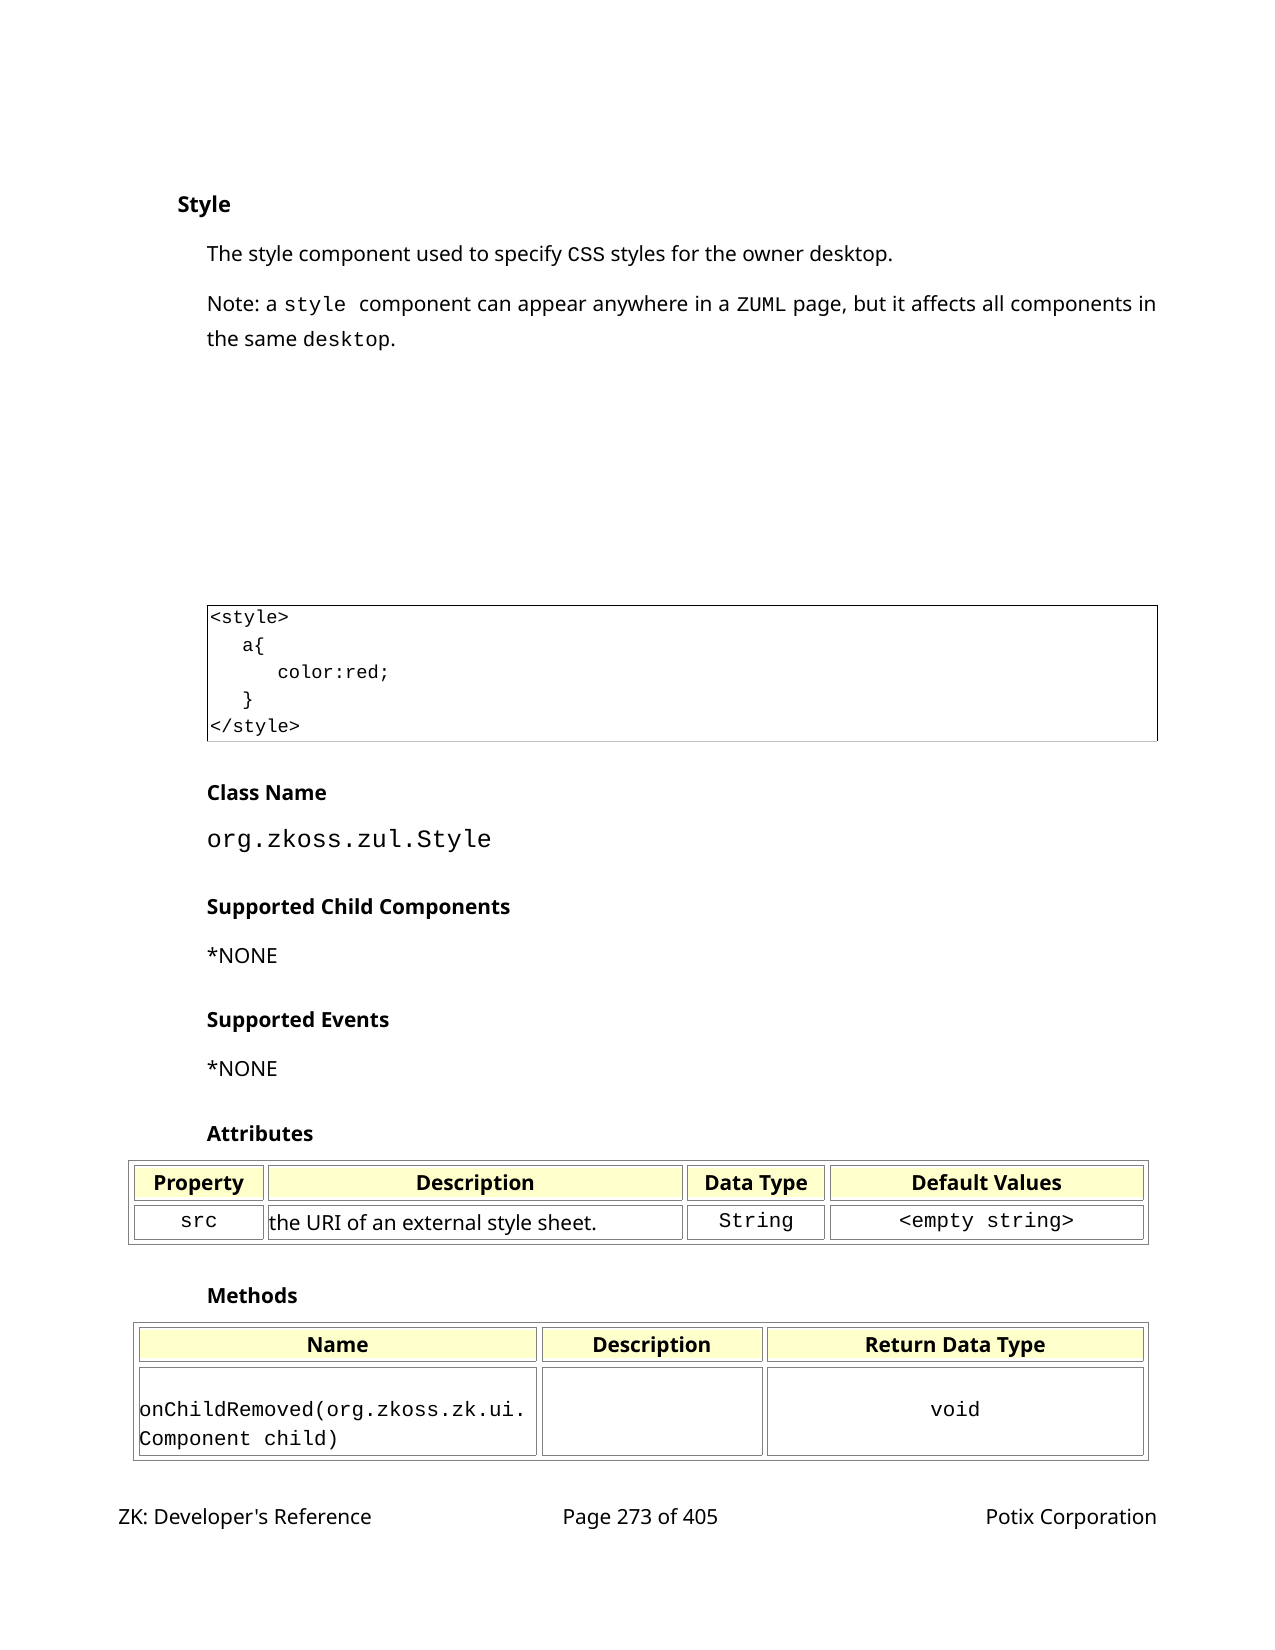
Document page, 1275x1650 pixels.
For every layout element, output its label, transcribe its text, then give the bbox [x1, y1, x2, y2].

table_cell the URI of an external style sheet. [266, 1200, 685, 1239]
table_cell [543, 1368, 762, 1455]
table_cell <empty string> [827, 1200, 1146, 1239]
table_header Name [136, 1323, 539, 1361]
subtitle Style [177, 189, 1157, 219]
text *NONE [207, 1054, 1157, 1083]
text a{ [208, 633, 1157, 657]
subtitle Class Name [207, 778, 1157, 806]
table_header Description [539, 1323, 764, 1361]
table_header Data Type [685, 1161, 827, 1199]
text color:red; [208, 660, 1157, 684]
text </style> [208, 714, 1157, 741]
text *NONE [207, 941, 1157, 969]
text The style component used to specify CSS styles for the owner desktop. [207, 239, 1157, 268]
table_header Description [266, 1161, 685, 1199]
table_cell [539, 1361, 764, 1455]
subtitle Methods [207, 1281, 1157, 1309]
table_cell String [685, 1200, 827, 1239]
table_header Property [131, 1161, 266, 1199]
subtitle Supported Events [207, 1006, 1157, 1034]
table_cell void [764, 1361, 1146, 1455]
table_cell src [131, 1200, 266, 1239]
text Note: a style component can appear anywhere in a ZUML page, but it affects all components in the same desktop. [207, 289, 1157, 353]
table_header Return Data Type [764, 1323, 1146, 1361]
table_header Default Values [827, 1161, 1146, 1199]
text <style> [208, 606, 1157, 630]
subtitle Supported Child Components [207, 892, 1157, 920]
subtitle Attributes [207, 1119, 1157, 1148]
text org.zkoss.zul.Style [207, 827, 1157, 855]
text } [208, 687, 1157, 711]
table_cell onChildRemoved(org.zkoss.zk.ui.Component child) [136, 1361, 539, 1455]
